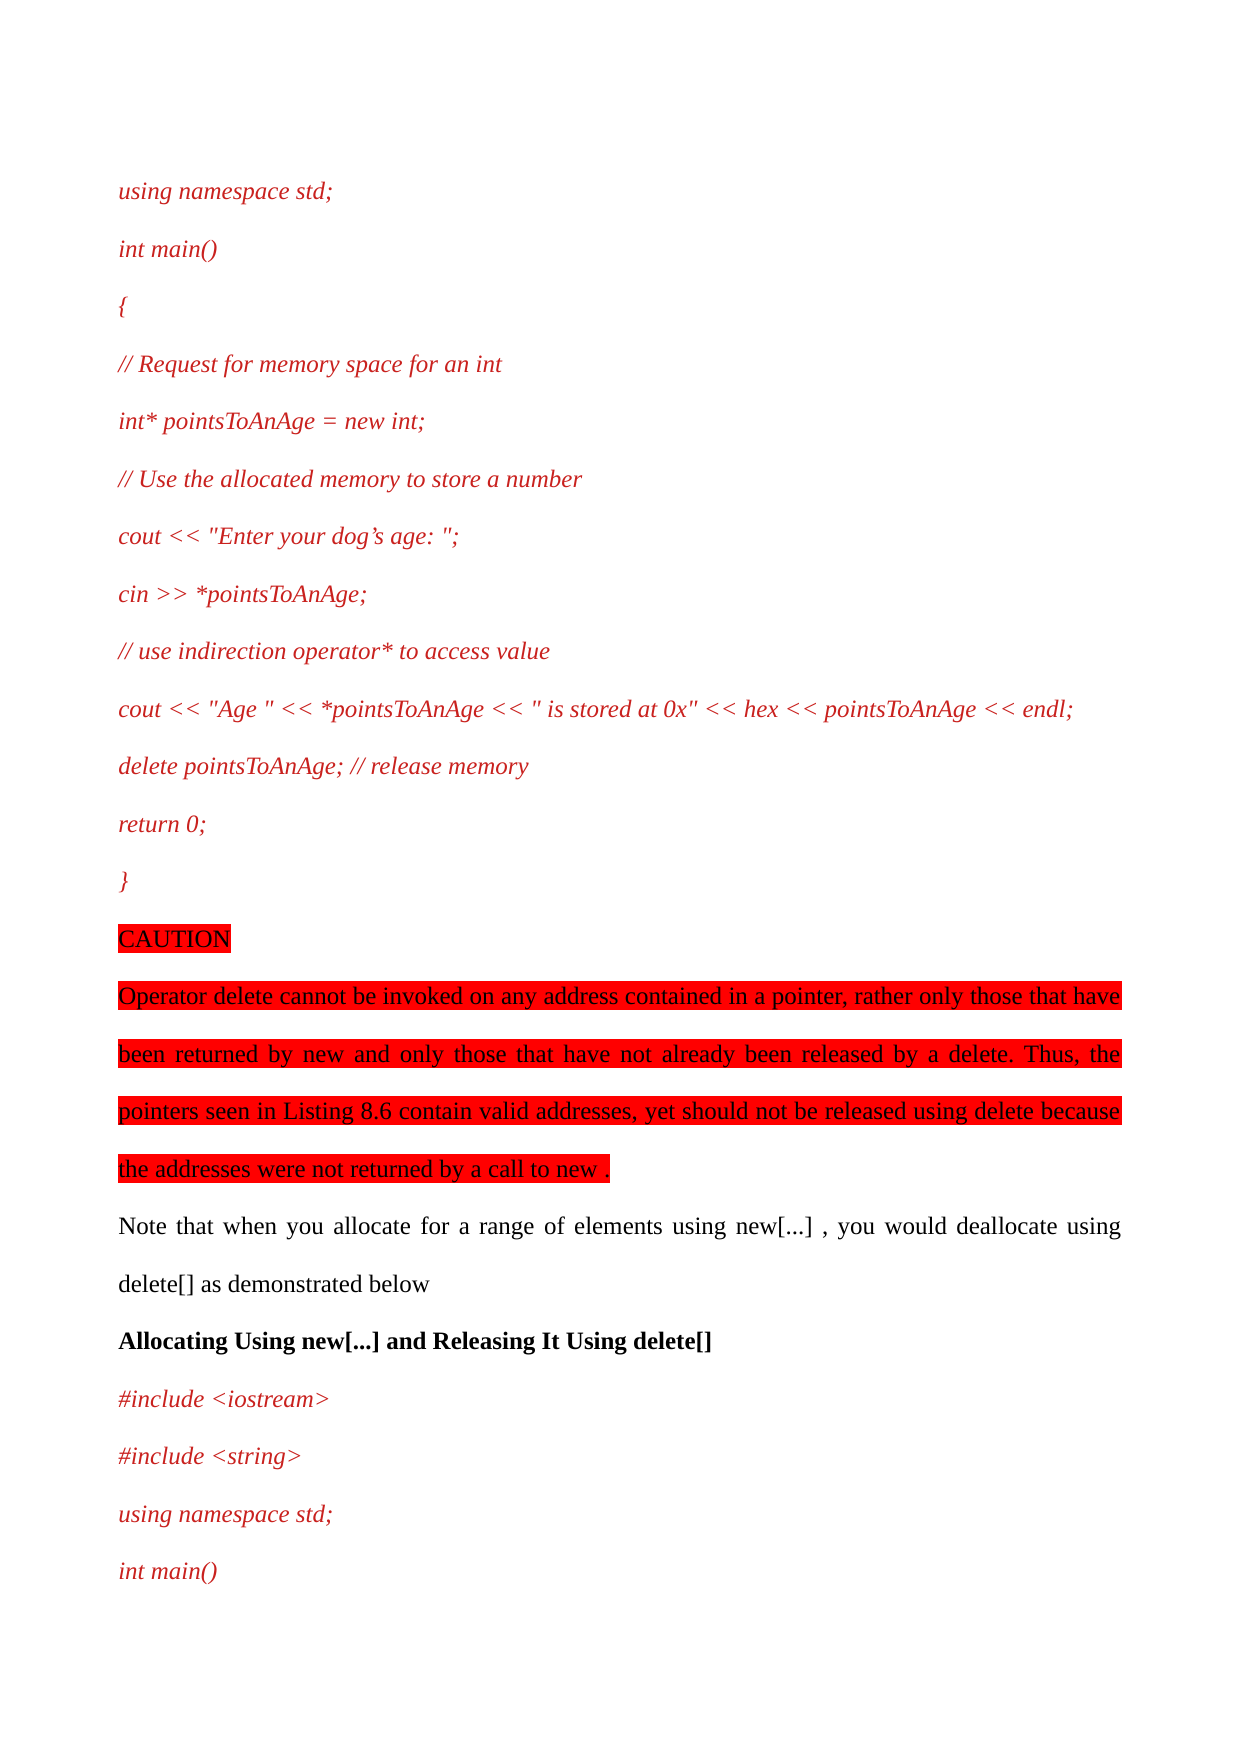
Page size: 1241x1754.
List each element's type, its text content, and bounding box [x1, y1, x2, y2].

text cin >> *pointsToAnAge; [118, 579, 1122, 608]
text Operator delete cannot be invoked on any address contained in a pointer, rather only those that have been returned by new and only those that have not already been released by a delete. Thus, the pointers seen in Listing 8.6 contain valid addresses, yet should not be released using delete because the addresses were not returned by a call to new . [118, 981, 1122, 1183]
text using namespace std; [118, 176, 1122, 205]
text return 0; [118, 809, 1122, 838]
text int* pointsToAnAge = new int; [118, 406, 1122, 435]
text #include <iostream> [118, 1384, 1122, 1413]
text #include <string> [118, 1441, 1122, 1470]
text CAUTION [118, 924, 1122, 953]
text int main() [118, 234, 1122, 263]
text // Use the allocated memory to store a number [118, 464, 1122, 493]
text // Request for memory space for an int [118, 349, 1122, 378]
text } [118, 866, 1122, 895]
text Allocating Using new[...] and Releasing It Using delete[] [118, 1326, 1122, 1355]
text // use indirection operator* to access value [118, 636, 1122, 665]
text cout << "Enter your dog’s age: "; [118, 521, 1122, 550]
text using namespace std; [118, 1499, 1122, 1528]
text delete pointsToAnAge; // release memory [118, 751, 1122, 780]
text cout << "Age " << *pointsToAnAge << " is stored at 0x" << hex << pointsToAnAge << endl; [118, 694, 1122, 723]
text { [118, 291, 1122, 320]
text int main() [118, 1556, 1122, 1585]
text Note that when you allocate for a range of elements using new[...] , you would deallocate using delete[] as demonstrated below [118, 1211, 1122, 1298]
